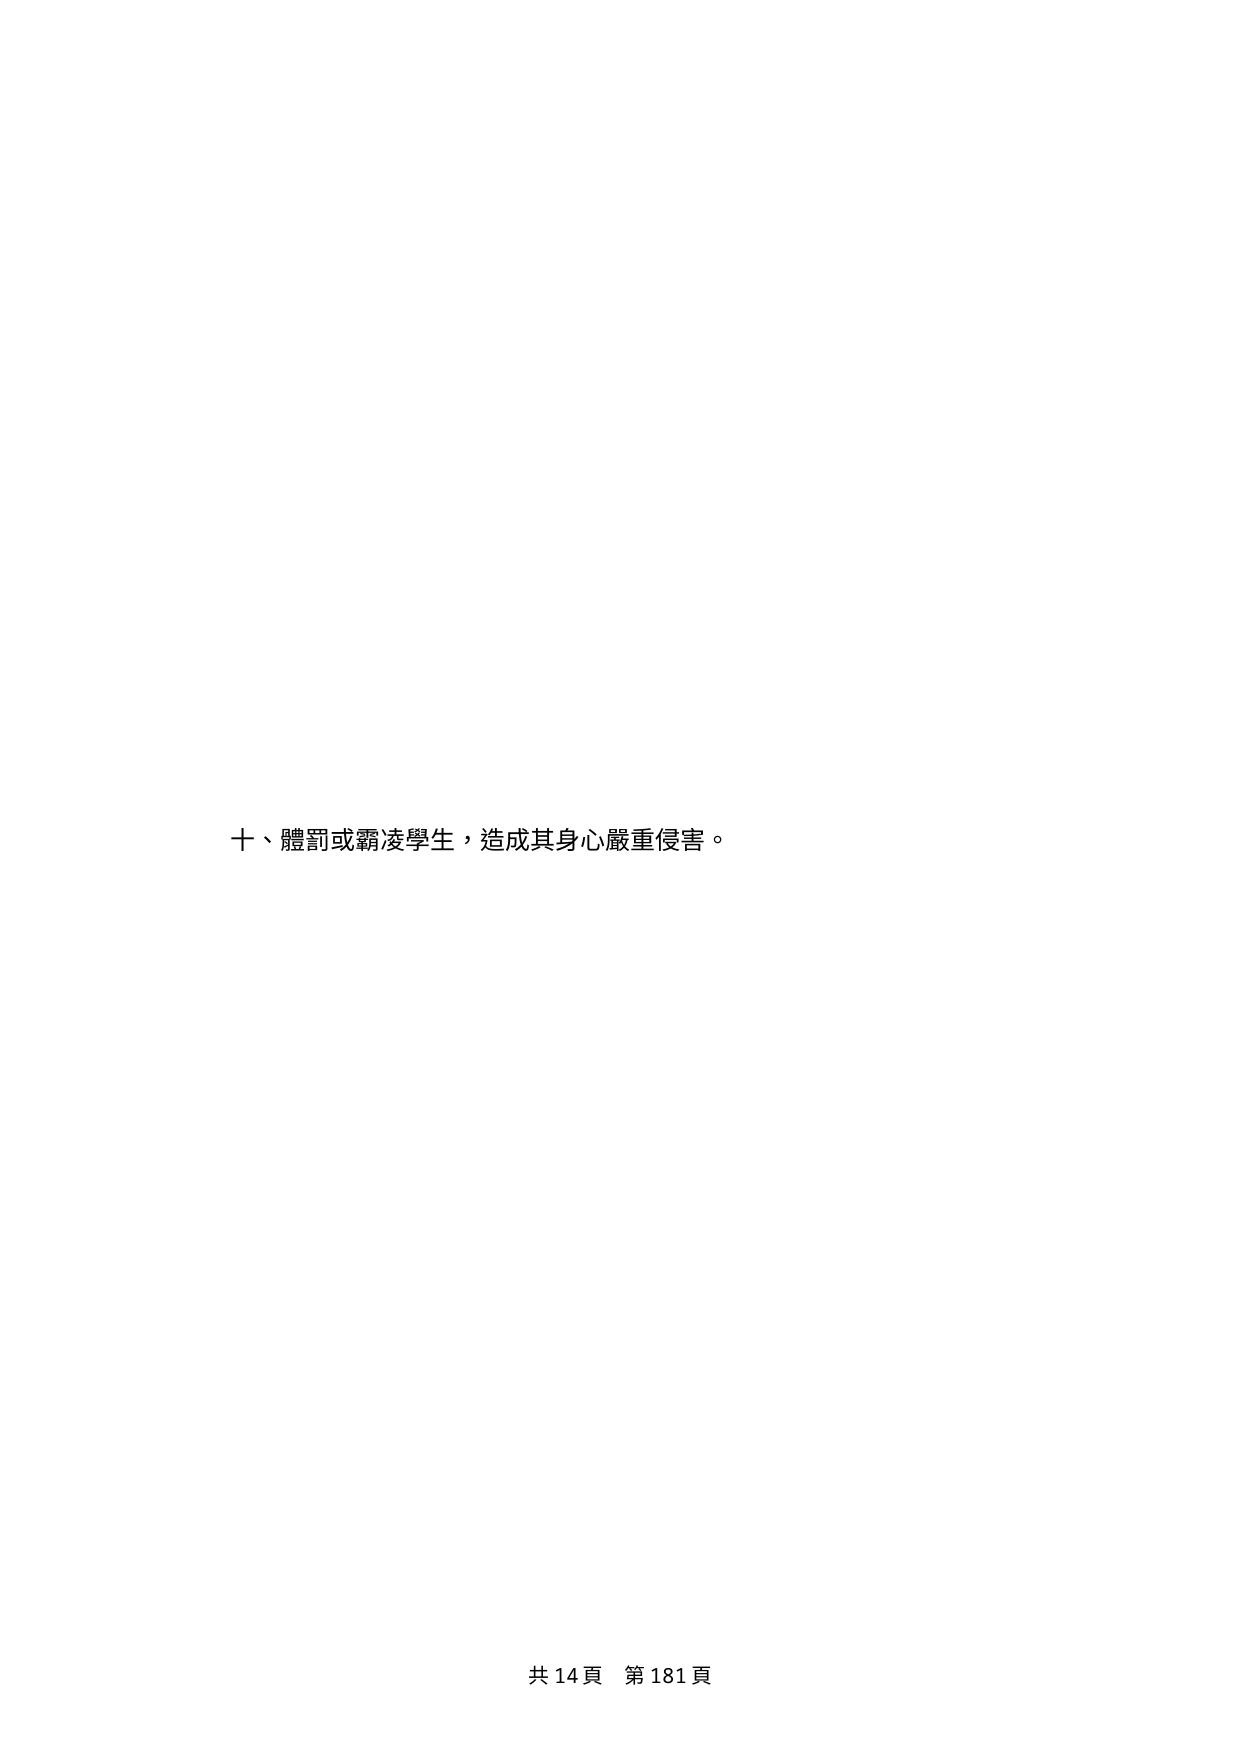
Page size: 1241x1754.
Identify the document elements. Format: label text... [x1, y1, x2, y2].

text 十、體罰或霸凌學生，造成其身心嚴重侵害。 [230, 797, 1122, 859]
